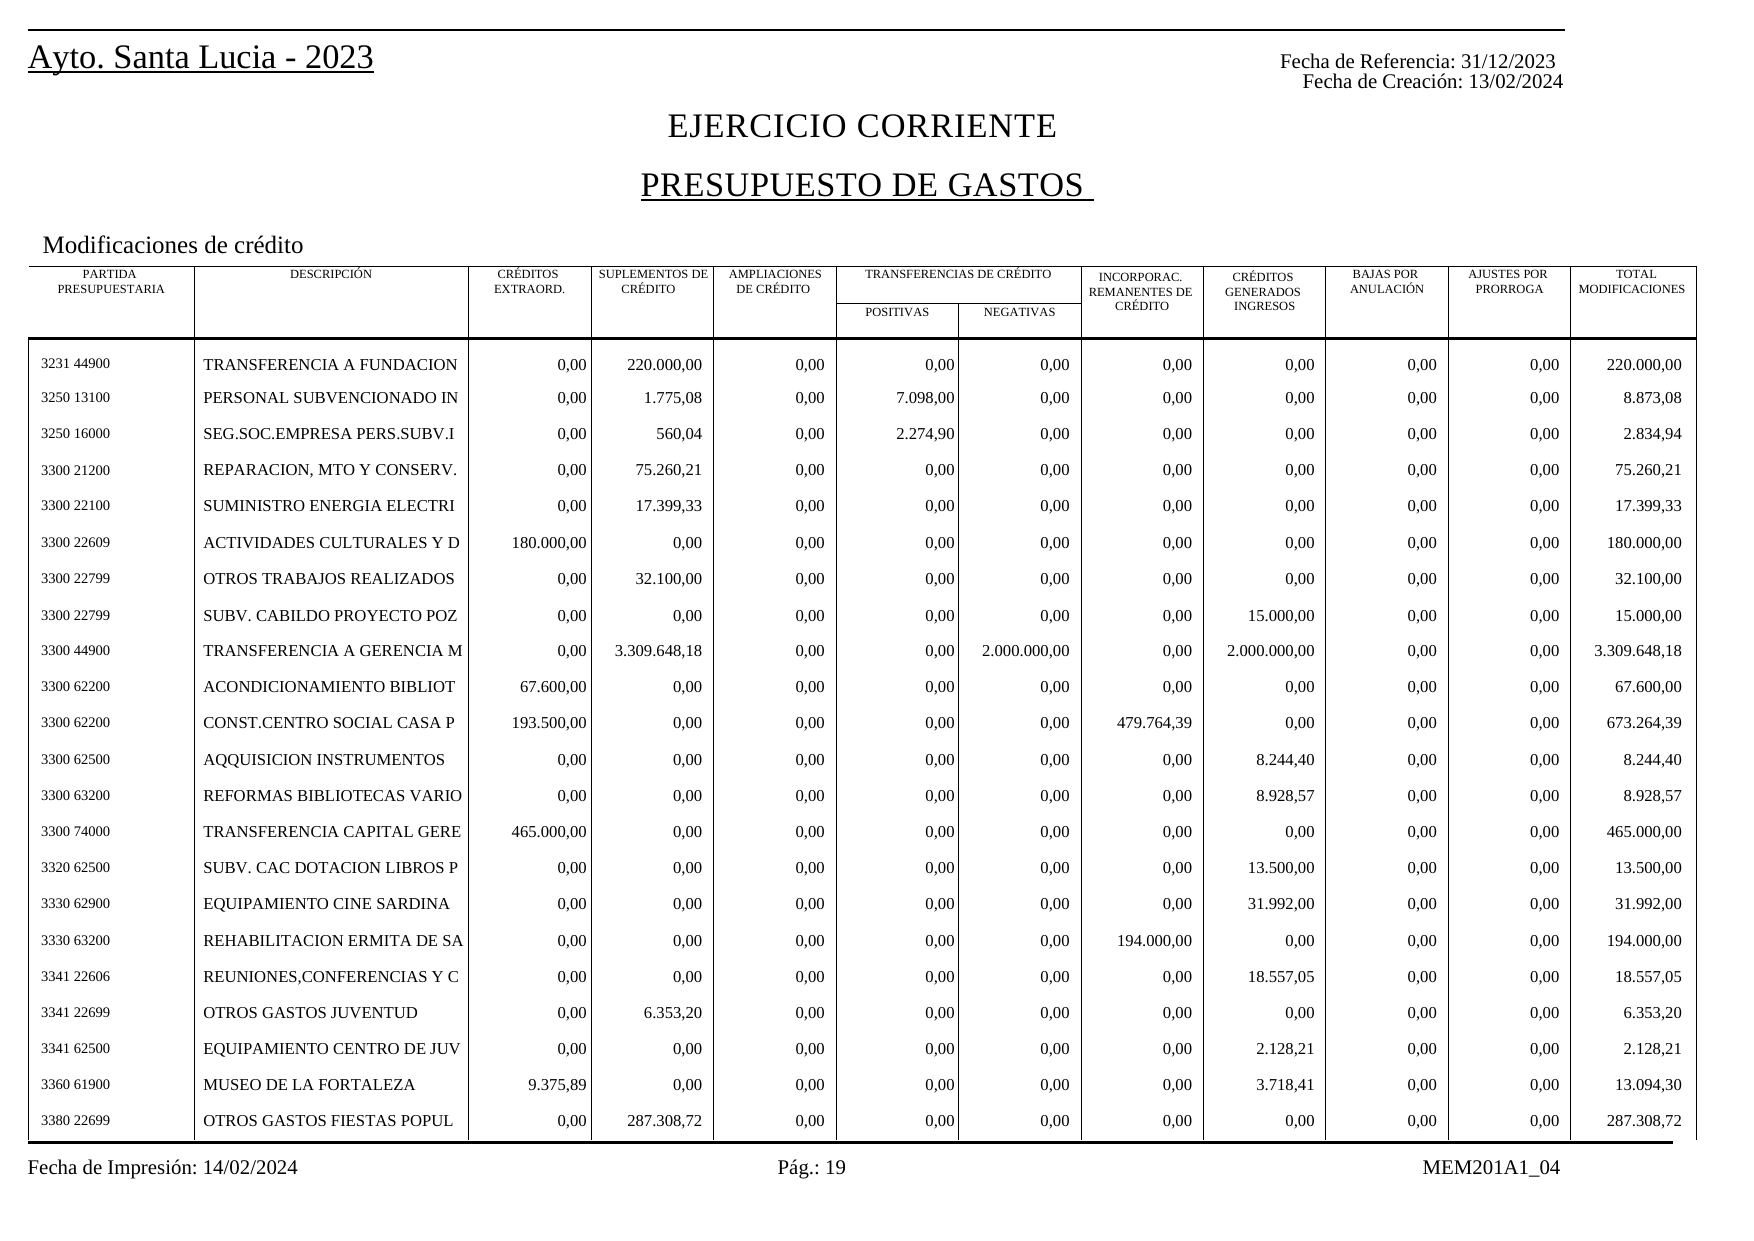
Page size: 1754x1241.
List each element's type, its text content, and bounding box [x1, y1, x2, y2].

table_cell 0,00 [1204, 922, 1325, 957]
table_cell 0,00 [1449, 1102, 1570, 1140]
table_cell 0,00 [959, 813, 1081, 849]
table_cell 0,00 [714, 741, 836, 777]
table_cell 0,00 [714, 1102, 836, 1140]
table_cell 2.128,21 [1204, 1030, 1325, 1066]
table_cell 13.500,00 [1204, 849, 1325, 885]
table_header INCORPORAC. REMANENTES DE CRÉDITO [1082, 267, 1203, 337]
table_cell 0,00 [592, 922, 713, 957]
table_cell 0,00 [1449, 922, 1570, 957]
table_cell 0,00 [1082, 524, 1203, 560]
table_cell 15.000,00 [1204, 596, 1325, 632]
table_cell 0,00 [592, 777, 713, 813]
table_cell 0,00 [837, 849, 958, 885]
table_cell 0,00 [837, 596, 958, 632]
table_cell 0,00 [959, 958, 1081, 993]
table_cell 0,00 [714, 560, 836, 596]
table_cell POSITIVAS [837, 304, 958, 337]
table_cell 0,00 [1449, 560, 1570, 596]
table_cell 0,00 [1326, 340, 1448, 379]
table_cell 673.264,39 [1571, 705, 1696, 741]
table_cell 0,00 [1204, 487, 1325, 524]
table_cell 0,00 [1326, 1102, 1448, 1140]
table_cell 287.308,72 [592, 1102, 713, 1140]
table_cell 3.309.648,18 [1571, 632, 1696, 668]
table_cell 0,00 [837, 560, 958, 596]
table_cell 0,00 [1326, 705, 1448, 741]
table_cell 0,00 [1449, 416, 1570, 451]
table_cell 0,00 [1326, 524, 1448, 560]
table_cell 0,00 [959, 451, 1081, 487]
table_cell SUBV. CAC DOTACION LIBROS P [195, 849, 468, 885]
table_cell 0,00 [714, 487, 836, 524]
table_cell 465.000,00 [469, 813, 591, 849]
table_cell SUBV. CABILDO PROYECTO POZ [195, 596, 468, 632]
table_cell 0,00 [837, 451, 958, 487]
table_cell OTROS GASTOS JUVENTUD [195, 994, 468, 1029]
table_cell 3300 62200 [29, 669, 194, 704]
table_cell 0,00 [1326, 741, 1448, 777]
table_cell EQUIPAMIENTO CINE SARDINA [195, 885, 468, 922]
table_cell 0,00 [959, 669, 1081, 704]
table_cell 0,00 [714, 596, 836, 632]
table_cell 17.399,33 [592, 487, 713, 524]
text Modificaciones de crédito [42, 232, 1697, 258]
table_cell 180.000,00 [469, 524, 591, 560]
table_cell TRANSFERENCIA A GERENCIA M [195, 632, 468, 668]
table_cell 0,00 [1082, 741, 1203, 777]
table_cell 0,00 [469, 1102, 591, 1140]
table_cell 0,00 [1449, 487, 1570, 524]
table_cell 1.775,08 [592, 379, 713, 416]
table_cell 0,00 [1204, 1102, 1325, 1140]
table_cell 0,00 [592, 849, 713, 885]
table_cell 0,00 [1326, 994, 1448, 1029]
table_cell NEGATIVAS [959, 304, 1081, 337]
table_header AMPLIACIONES DE CRÉDITO [714, 267, 836, 337]
table_header AJUSTES POR PRORROGA [1449, 267, 1570, 337]
table_cell 3300 62500 [29, 741, 194, 777]
table_cell 0,00 [1449, 705, 1570, 741]
table_cell 2.000.000,00 [1204, 632, 1325, 668]
table_cell 0,00 [714, 669, 836, 704]
table_cell 0,00 [959, 1030, 1081, 1066]
table_cell 0,00 [714, 524, 836, 560]
text Fecha de Creación: 13/02/2024 [1302, 76, 1697, 91]
table_header TRANSFERENCIAS DE CRÉDITO [837, 267, 1081, 303]
table_cell 0,00 [592, 958, 713, 993]
table_cell 0,00 [592, 596, 713, 632]
table_cell 32.100,00 [1571, 560, 1696, 596]
table_cell 0,00 [714, 958, 836, 993]
table_cell 8.244,40 [1204, 741, 1325, 777]
table_cell 0,00 [959, 340, 1081, 379]
table_cell 0,00 [959, 524, 1081, 560]
table_cell MUSEO DE LA FORTALEZA [195, 1066, 468, 1102]
table_header CRÉDITOS EXTRAORD. [469, 267, 591, 337]
table_cell 3380 22699 [29, 1102, 194, 1140]
table_cell 13.500,00 [1571, 849, 1696, 885]
table_cell 0,00 [469, 922, 591, 957]
table_cell 0,00 [1449, 849, 1570, 885]
table_cell 0,00 [1082, 1102, 1203, 1140]
table_cell 0,00 [714, 994, 836, 1029]
table_cell 0,00 [469, 777, 591, 813]
table_cell 0,00 [1449, 669, 1570, 704]
table_cell 0,00 [1326, 487, 1448, 524]
table_cell 3341 62500 [29, 1030, 194, 1066]
table_cell 0,00 [1204, 994, 1325, 1029]
table_cell 0,00 [1204, 340, 1325, 379]
table_cell 0,00 [469, 560, 591, 596]
table_cell AQQUISICION INSTRUMENTOS [195, 741, 468, 777]
table_cell 0,00 [837, 669, 958, 704]
table_cell 0,00 [1326, 632, 1448, 668]
table_cell 18.557,05 [1571, 958, 1696, 993]
table_cell 3231 44900 [29, 340, 194, 379]
table_cell 0,00 [959, 777, 1081, 813]
table_cell 0,00 [959, 705, 1081, 741]
table_cell 0,00 [1082, 1030, 1203, 1066]
table_cell 0,00 [469, 885, 591, 922]
table_cell 2.274,90 [837, 416, 958, 451]
table_cell 0,00 [1449, 379, 1570, 416]
table_cell 0,00 [714, 379, 836, 416]
table_cell TRANSFERENCIA CAPITAL GERE [195, 813, 468, 849]
table_cell 0,00 [1204, 560, 1325, 596]
table_cell 0,00 [469, 451, 591, 487]
table_cell 3300 22609 [29, 524, 194, 560]
table_cell 180.000,00 [1571, 524, 1696, 560]
table_header TOTAL MODIFICACIONES [1571, 267, 1696, 337]
table_cell 479.764,39 [1082, 705, 1203, 741]
table_cell 0,00 [1082, 994, 1203, 1029]
table_cell 3300 74000 [29, 813, 194, 849]
table_cell 0,00 [714, 705, 836, 741]
table_cell 3300 44900 [29, 632, 194, 668]
table_cell 0,00 [714, 849, 836, 885]
table_cell 0,00 [1449, 1066, 1570, 1102]
table_cell 465.000,00 [1571, 813, 1696, 849]
table_cell 31.992,00 [1571, 885, 1696, 922]
table_cell 0,00 [1204, 451, 1325, 487]
table_cell 0,00 [469, 379, 591, 416]
table_cell 0,00 [592, 885, 713, 922]
table_header CRÉDITOS GENERADOS INGRESOS [1204, 267, 1325, 337]
table_cell 0,00 [1449, 524, 1570, 560]
table_cell 3360 61900 [29, 1066, 194, 1102]
table_cell 0,00 [1082, 1066, 1203, 1102]
table_cell 0,00 [959, 487, 1081, 524]
table_cell 0,00 [1204, 416, 1325, 451]
table_cell 0,00 [1449, 632, 1570, 668]
table_cell 0,00 [1449, 994, 1570, 1029]
table_cell 0,00 [1326, 958, 1448, 993]
table_cell 3250 13100 [29, 379, 194, 416]
table_cell 0,00 [714, 813, 836, 849]
table_cell 0,00 [592, 1066, 713, 1102]
table_cell 6.353,20 [592, 994, 713, 1029]
table_cell 0,00 [837, 777, 958, 813]
table_cell 0,00 [1082, 451, 1203, 487]
table_cell 0,00 [959, 994, 1081, 1029]
table_cell 67.600,00 [469, 669, 591, 704]
table_cell 0,00 [469, 416, 591, 451]
table_cell 0,00 [959, 849, 1081, 885]
table_cell 9.375,89 [469, 1066, 591, 1102]
table_cell 0,00 [1204, 705, 1325, 741]
table_cell 32.100,00 [592, 560, 713, 596]
table_cell 0,00 [469, 741, 591, 777]
table_cell 0,00 [837, 741, 958, 777]
table_header PARTIDA PRESUPUESTARIA [29, 267, 194, 337]
table_cell 0,00 [469, 849, 591, 885]
table_cell REUNIONES,CONFERENCIAS Y C [195, 958, 468, 993]
table_cell 3341 22606 [29, 958, 194, 993]
table_cell 0,00 [1082, 885, 1203, 922]
table_cell 0,00 [469, 596, 591, 632]
table_cell 3300 62200 [29, 705, 194, 741]
table_cell 0,00 [1449, 596, 1570, 632]
table_cell 0,00 [1326, 885, 1448, 922]
table_cell 0,00 [837, 885, 958, 922]
text PRESUPUESTO DE GASTOS [27, 167, 1697, 204]
table_cell 3.718,41 [1204, 1066, 1325, 1102]
table_cell 0,00 [1449, 1030, 1570, 1066]
table_cell 2.128,21 [1571, 1030, 1696, 1066]
table_cell 0,00 [1204, 813, 1325, 849]
table_cell 0,00 [837, 1066, 958, 1102]
table_cell 0,00 [837, 994, 958, 1029]
table_cell 0,00 [1326, 849, 1448, 885]
table_cell 3.309.648,18 [592, 632, 713, 668]
table_cell 3300 22100 [29, 487, 194, 524]
table_cell 0,00 [837, 524, 958, 560]
table_cell REHABILITACION ERMITA DE SA [195, 922, 468, 957]
table_cell 0,00 [837, 922, 958, 957]
table_cell 3330 62900 [29, 885, 194, 922]
table_cell 67.600,00 [1571, 669, 1696, 704]
table_cell SEG.SOC.EMPRESA PERS.SUBV.I [195, 416, 468, 451]
table_cell 220.000,00 [592, 340, 713, 379]
table_header DESCRIPCIÓN [195, 267, 468, 337]
table_cell CONST.CENTRO SOCIAL CASA P [195, 705, 468, 741]
table_cell 18.557,05 [1204, 958, 1325, 993]
table_cell 0,00 [1082, 596, 1203, 632]
table_cell 75.260,21 [1571, 451, 1696, 487]
table_cell 0,00 [1449, 958, 1570, 993]
table_cell 2.834,94 [1571, 416, 1696, 451]
table_cell ACONDICIONAMIENTO BIBLIOT [195, 669, 468, 704]
table_cell 0,00 [1326, 1030, 1448, 1066]
table_cell 0,00 [1326, 669, 1448, 704]
table_cell 3341 22699 [29, 994, 194, 1029]
table_cell 17.399,33 [1571, 487, 1696, 524]
table_cell 0,00 [1326, 777, 1448, 813]
table_cell 194.000,00 [1082, 922, 1203, 957]
table_cell 0,00 [469, 632, 591, 668]
table_cell 0,00 [1326, 379, 1448, 416]
table_cell 0,00 [469, 340, 591, 379]
table_cell 0,00 [1449, 741, 1570, 777]
table_cell 3330 63200 [29, 922, 194, 957]
table_cell EQUIPAMIENTO CENTRO DE JUV [195, 1030, 468, 1066]
table_cell 3300 63200 [29, 777, 194, 813]
table_cell 0,00 [1449, 885, 1570, 922]
table_cell 0,00 [1326, 1066, 1448, 1102]
table_cell 0,00 [714, 451, 836, 487]
table_cell 0,00 [592, 705, 713, 741]
table_cell 3250 16000 [29, 416, 194, 451]
table_cell 0,00 [959, 560, 1081, 596]
table_cell 0,00 [1449, 777, 1570, 813]
table_cell 0,00 [714, 632, 836, 668]
table_cell 0,00 [1082, 487, 1203, 524]
table_cell 7.098,00 [837, 379, 958, 416]
table_cell 0,00 [714, 340, 836, 379]
table_cell 0,00 [959, 741, 1081, 777]
table_cell 0,00 [592, 813, 713, 849]
table_cell 0,00 [1326, 813, 1448, 849]
table_cell 0,00 [959, 416, 1081, 451]
table_cell 0,00 [837, 340, 958, 379]
table_cell 0,00 [1082, 379, 1203, 416]
table_cell 0,00 [469, 1030, 591, 1066]
table_cell 0,00 [959, 1066, 1081, 1102]
table_cell 0,00 [959, 922, 1081, 957]
table_cell 8.928,57 [1571, 777, 1696, 813]
table_cell OTROS TRABAJOS REALIZADOS [195, 560, 468, 596]
table_cell 0,00 [469, 994, 591, 1029]
table_cell 287.308,72 [1571, 1102, 1696, 1140]
table_cell ACTIVIDADES CULTURALES Y D [195, 524, 468, 560]
table_cell 3320 62500 [29, 849, 194, 885]
table_cell 8.928,57 [1204, 777, 1325, 813]
table_cell 0,00 [959, 1102, 1081, 1140]
table_cell TRANSFERENCIA A FUNDACION [195, 340, 468, 379]
table_cell 3300 22799 [29, 596, 194, 632]
table_cell 31.992,00 [1204, 885, 1325, 922]
table_cell PERSONAL SUBVENCIONADO IN [195, 379, 468, 416]
table_cell 8.244,40 [1571, 741, 1696, 777]
text Ayto. Santa Lucia - 2023 Fecha de Referencia: 31/12/2023 [27, 40, 1697, 76]
table_cell 0,00 [469, 958, 591, 993]
table_cell 0,00 [1326, 451, 1448, 487]
table_cell 0,00 [1082, 416, 1203, 451]
table_cell 0,00 [714, 416, 836, 451]
table_cell 0,00 [592, 669, 713, 704]
table_cell 0,00 [469, 487, 591, 524]
table_cell 0,00 [959, 885, 1081, 922]
table_cell 560,04 [592, 416, 713, 451]
table_cell 0,00 [1082, 849, 1203, 885]
table_cell REPARACION, MTO Y CONSERV. [195, 451, 468, 487]
table_cell 0,00 [1082, 813, 1203, 849]
table_cell 0,00 [1449, 340, 1570, 379]
table_cell 0,00 [959, 379, 1081, 416]
table_cell 0,00 [1326, 922, 1448, 957]
table_cell 0,00 [1082, 777, 1203, 813]
table_cell 220.000,00 [1571, 340, 1696, 379]
text EJERCICIO CORRIENTE [27, 108, 1697, 144]
table_cell 0,00 [592, 741, 713, 777]
table_cell 193.500,00 [469, 705, 591, 741]
table_cell 0,00 [714, 1066, 836, 1102]
table_cell 0,00 [1082, 560, 1203, 596]
table_cell 3300 22799 [29, 560, 194, 596]
table_cell 0,00 [714, 922, 836, 957]
table_cell 0,00 [714, 777, 836, 813]
table_cell 0,00 [837, 487, 958, 524]
table_cell 13.094,30 [1571, 1066, 1696, 1102]
table_cell 0,00 [1204, 379, 1325, 416]
table_cell 194.000,00 [1571, 922, 1696, 957]
table_cell 0,00 [1449, 451, 1570, 487]
table_cell 0,00 [592, 1030, 713, 1066]
table_cell 0,00 [714, 1030, 836, 1066]
table_cell 2.000.000,00 [959, 632, 1081, 668]
table_cell 0,00 [837, 705, 958, 741]
table_cell 0,00 [837, 1030, 958, 1066]
table_cell 3300 21200 [29, 451, 194, 487]
table_cell 0,00 [714, 885, 836, 922]
table_cell SUMINISTRO ENERGIA ELECTRI [195, 487, 468, 524]
table_cell REFORMAS BIBLIOTECAS VARIO [195, 777, 468, 813]
table_cell 0,00 [837, 813, 958, 849]
table_cell 0,00 [1204, 669, 1325, 704]
table_cell 0,00 [959, 596, 1081, 632]
table_cell 8.873,08 [1571, 379, 1696, 416]
table_cell 0,00 [1082, 958, 1203, 993]
table_cell 0,00 [1082, 669, 1203, 704]
table_cell 0,00 [1449, 813, 1570, 849]
table_cell 0,00 [1326, 596, 1448, 632]
table_header BAJAS POR ANULACIÓN [1326, 267, 1448, 337]
table_cell 6.353,20 [1571, 994, 1696, 1029]
table_cell OTROS GASTOS FIESTAS POPUL [195, 1102, 468, 1140]
text Fecha de Impresión: 14/02/2024 Pág.: 19 MEM201A1_04 [27, 1156, 1697, 1179]
table_cell 75.260,21 [592, 451, 713, 487]
table_cell 0,00 [592, 524, 713, 560]
table_cell 0,00 [1326, 416, 1448, 451]
table_cell 0,00 [1082, 632, 1203, 668]
table_cell 0,00 [837, 1102, 958, 1140]
table_cell 0,00 [837, 958, 958, 993]
table_header SUPLEMENTOS DE CRÉDITO [592, 267, 713, 337]
table_cell 0,00 [1204, 524, 1325, 560]
table_cell 0,00 [837, 632, 958, 668]
table_cell 0,00 [1082, 340, 1203, 379]
table_cell 15.000,00 [1571, 596, 1696, 632]
table_cell 0,00 [1326, 560, 1448, 596]
